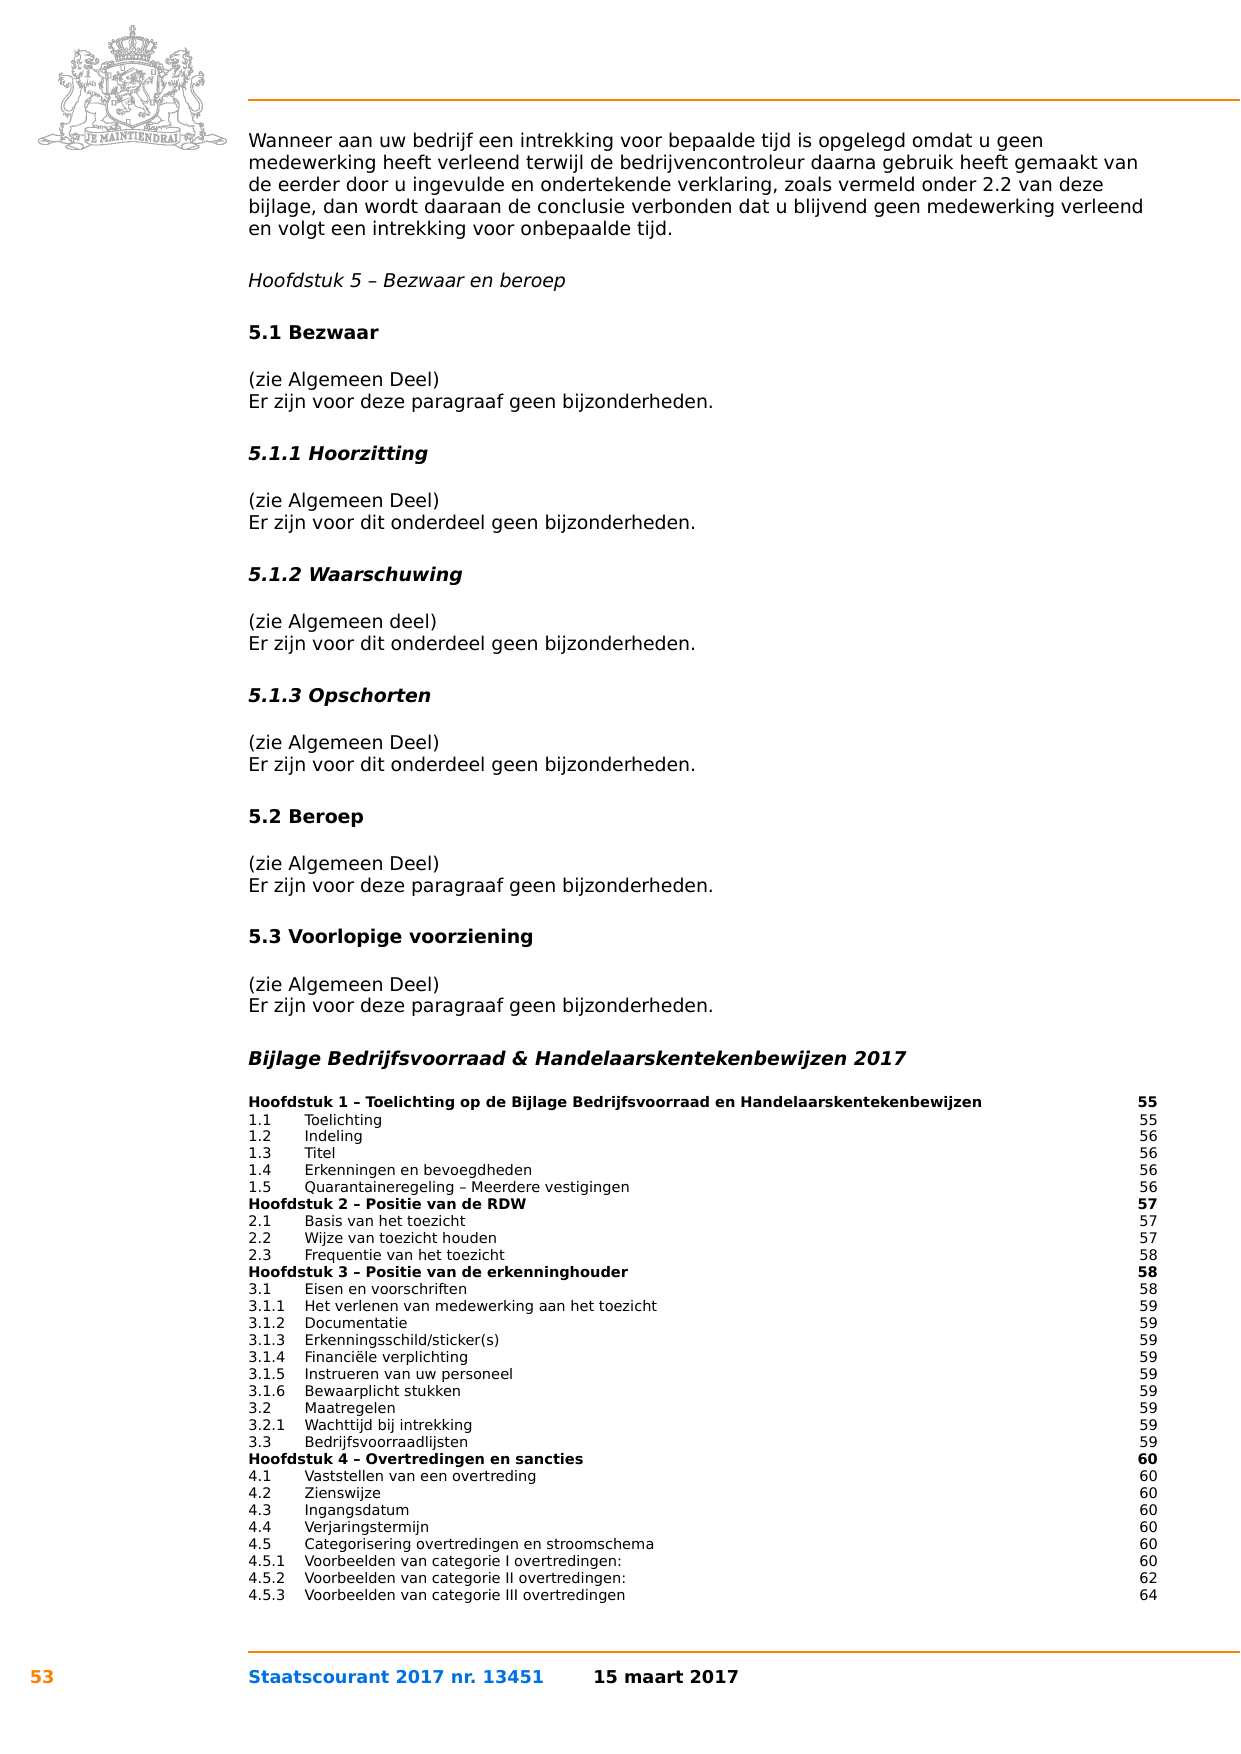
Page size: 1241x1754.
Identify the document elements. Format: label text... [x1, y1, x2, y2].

table_cell 59 [1059, 1366, 1163, 1383]
table_cell Hoofdstuk 4 – Overtredingen en sancties [248, 1451, 1059, 1468]
table_cell 1.5 [248, 1179, 298, 1196]
subtitle 5.3 Voorlopige voorziening [248, 926, 1163, 948]
table_cell 56 [1059, 1162, 1163, 1179]
table_cell 60 [1059, 1536, 1163, 1553]
table_cell 4.5.2 [248, 1570, 298, 1587]
table_cell 1.3 [248, 1145, 298, 1162]
table_cell Ingangsdatum [298, 1502, 1059, 1519]
table_cell Zienswijze [298, 1485, 1059, 1502]
text (zie Algemeen Deel) [248, 490, 1163, 512]
table_cell Het verlenen van medewerking aan het toezicht [298, 1298, 1059, 1315]
table_cell 2.2 [248, 1230, 298, 1247]
text (zie Algemeen Deel) [248, 973, 1163, 995]
table_cell Voorbeelden van categorie III overtredingen [298, 1587, 1059, 1604]
table_header 55 [1059, 1094, 1163, 1111]
subtitle 5.1.1 Hoorzitting [248, 443, 1163, 465]
table_cell 4.5.3 [248, 1587, 298, 1604]
table_cell 2.3 [248, 1247, 298, 1264]
table_cell Toelichting [298, 1111, 1059, 1128]
table_cell 3.1.6 [248, 1383, 298, 1400]
table_cell 3.1.4 [248, 1349, 298, 1366]
table_cell Maatregelen [298, 1400, 1059, 1417]
table_cell 57 [1059, 1230, 1163, 1247]
table_cell 64 [1059, 1587, 1163, 1604]
table_cell 56 [1059, 1145, 1163, 1162]
text Wanneer aan uw bedrijf een intrekking voor bepaalde tijd is opgelegd omdat u geen medewerking heeft verleend terwijl de bedrijvencontroleur daarna gebruik heeft gemaakt van de eerder door u ingevulde en ondertekende verklaring, zoals vermeld onder 2.2 van deze bijlage, dan wordt daaraan de conclusie verbonden dat u blijvend geen medewerking verleend en volgt een intrekking voor onbepaalde tijd. [248, 130, 1163, 240]
subtitle 5.1 Bezwaar [248, 322, 1163, 344]
table_cell 2.1 [248, 1213, 298, 1230]
table_cell 4.1 [248, 1468, 298, 1485]
subtitle Bijlage Bedrijfsvoorraad & Handelaarskentekenbewijzen 2017 [248, 1047, 1163, 1069]
table_cell Voorbeelden van categorie I overtredingen: [298, 1553, 1059, 1570]
table_cell 60 [1059, 1519, 1163, 1536]
table_cell 1.4 [248, 1162, 298, 1179]
table_header Hoofdstuk 1 – Toelichting op de Bijlage Bedrijfsvoorraad en Handelaarskentekenbewijzen [248, 1094, 1059, 1111]
table_cell Verjaringstermijn [298, 1519, 1059, 1536]
table_cell 3.1.5 [248, 1366, 298, 1383]
subtitle 5.2 Beroep [248, 806, 1163, 827]
subtitle Hoofdstuk 5 – Bezwaar en beroep [248, 270, 1163, 292]
table_cell Basis van het toezicht [298, 1213, 1059, 1230]
table_cell Wachttijd bij intrekking [298, 1417, 1059, 1434]
table_cell 59 [1059, 1400, 1163, 1417]
table_cell 4.5.1 [248, 1553, 298, 1570]
picture [38, 25, 227, 150]
table_cell 60 [1059, 1485, 1163, 1502]
text Er zijn voor deze paragraaf geen bijzonderheden. [248, 391, 1163, 413]
text (zie Algemeen Deel) [248, 852, 1163, 874]
table_cell Erkenningsschild/sticker(s) [298, 1332, 1059, 1349]
table_cell Eisen en voorschriften [298, 1281, 1059, 1298]
table_cell 4.3 [248, 1502, 298, 1519]
text Er zijn voor deze paragraaf geen bijzonderheden. [248, 995, 1163, 1017]
text Er zijn voor dit onderdeel geen bijzonderheden. [248, 512, 1163, 534]
table_cell 57 [1059, 1196, 1163, 1213]
table_cell Indeling [298, 1128, 1059, 1145]
table_cell Bewaarplicht stukken [298, 1383, 1059, 1400]
subtitle 5.1.2 Waarschuwing [248, 564, 1163, 586]
table_cell 60 [1059, 1553, 1163, 1570]
text (zie Algemeen deel) [248, 611, 1163, 633]
table_cell Categorisering overtredingen en stroomschema [298, 1536, 1059, 1553]
table_cell 4.4 [248, 1519, 298, 1536]
table_cell 59 [1059, 1332, 1163, 1349]
text Er zijn voor dit onderdeel geen bijzonderheden. [248, 753, 1163, 776]
table_cell 1.2 [248, 1128, 298, 1145]
table_cell 59 [1059, 1315, 1163, 1332]
table_cell 3.1.2 [248, 1315, 298, 1332]
text Er zijn voor dit onderdeel geen bijzonderheden. [248, 633, 1163, 654]
table_cell 60 [1059, 1502, 1163, 1519]
table_cell 3.2.1 [248, 1417, 298, 1434]
table_cell Bedrijfsvoorraadlijsten [298, 1434, 1059, 1451]
table_cell Erkenningen en bevoegdheden [298, 1162, 1059, 1179]
table_cell Titel [298, 1145, 1059, 1162]
table_cell 60 [1059, 1451, 1163, 1468]
table_cell Instrueren van uw personeel [298, 1366, 1059, 1383]
table_cell 58 [1059, 1247, 1163, 1264]
table_cell Quarantaineregeling – Meerdere vestigingen [298, 1179, 1059, 1196]
table_cell 3.1.3 [248, 1332, 298, 1349]
table_cell 3.1.1 [248, 1298, 298, 1315]
table_cell 3.1 [248, 1281, 298, 1298]
table_cell 4.5 [248, 1536, 298, 1553]
table_cell Hoofdstuk 3 – Positie van de erkenninghouder [248, 1264, 1059, 1281]
table_cell 55 [1059, 1111, 1163, 1128]
table_cell 59 [1059, 1417, 1163, 1434]
table_cell Voorbeelden van categorie II overtredingen: [298, 1570, 1059, 1587]
table_cell Frequentie van het toezicht [298, 1247, 1059, 1264]
table_cell 3.3 [248, 1434, 298, 1451]
table_cell 62 [1059, 1570, 1163, 1587]
table_cell Wijze van toezicht houden [298, 1230, 1059, 1247]
table_cell 1.1 [248, 1111, 298, 1128]
table_cell Vaststellen van een overtreding [298, 1468, 1059, 1485]
table_cell 59 [1059, 1349, 1163, 1366]
table_cell 58 [1059, 1264, 1163, 1281]
table_cell 59 [1059, 1383, 1163, 1400]
table_cell Financiële verplichting [298, 1349, 1059, 1366]
table_cell 56 [1059, 1179, 1163, 1196]
table_cell Documentatie [298, 1315, 1059, 1332]
table_cell Hoofdstuk 2 – Positie van de RDW [248, 1196, 1059, 1213]
text Er zijn voor deze paragraaf geen bijzonderheden. [248, 874, 1163, 896]
table_cell 59 [1059, 1434, 1163, 1451]
table_cell 3.2 [248, 1400, 298, 1417]
text (zie Algemeen Deel) [248, 732, 1163, 753]
subtitle 5.1.3 Opschorten [248, 684, 1163, 707]
table_cell 59 [1059, 1298, 1163, 1315]
text (zie Algemeen Deel) [248, 369, 1163, 391]
table_cell 56 [1059, 1128, 1163, 1145]
table_cell 4.2 [248, 1485, 298, 1502]
table_cell 57 [1059, 1213, 1163, 1230]
table_cell 60 [1059, 1468, 1163, 1485]
table_cell 58 [1059, 1281, 1163, 1298]
